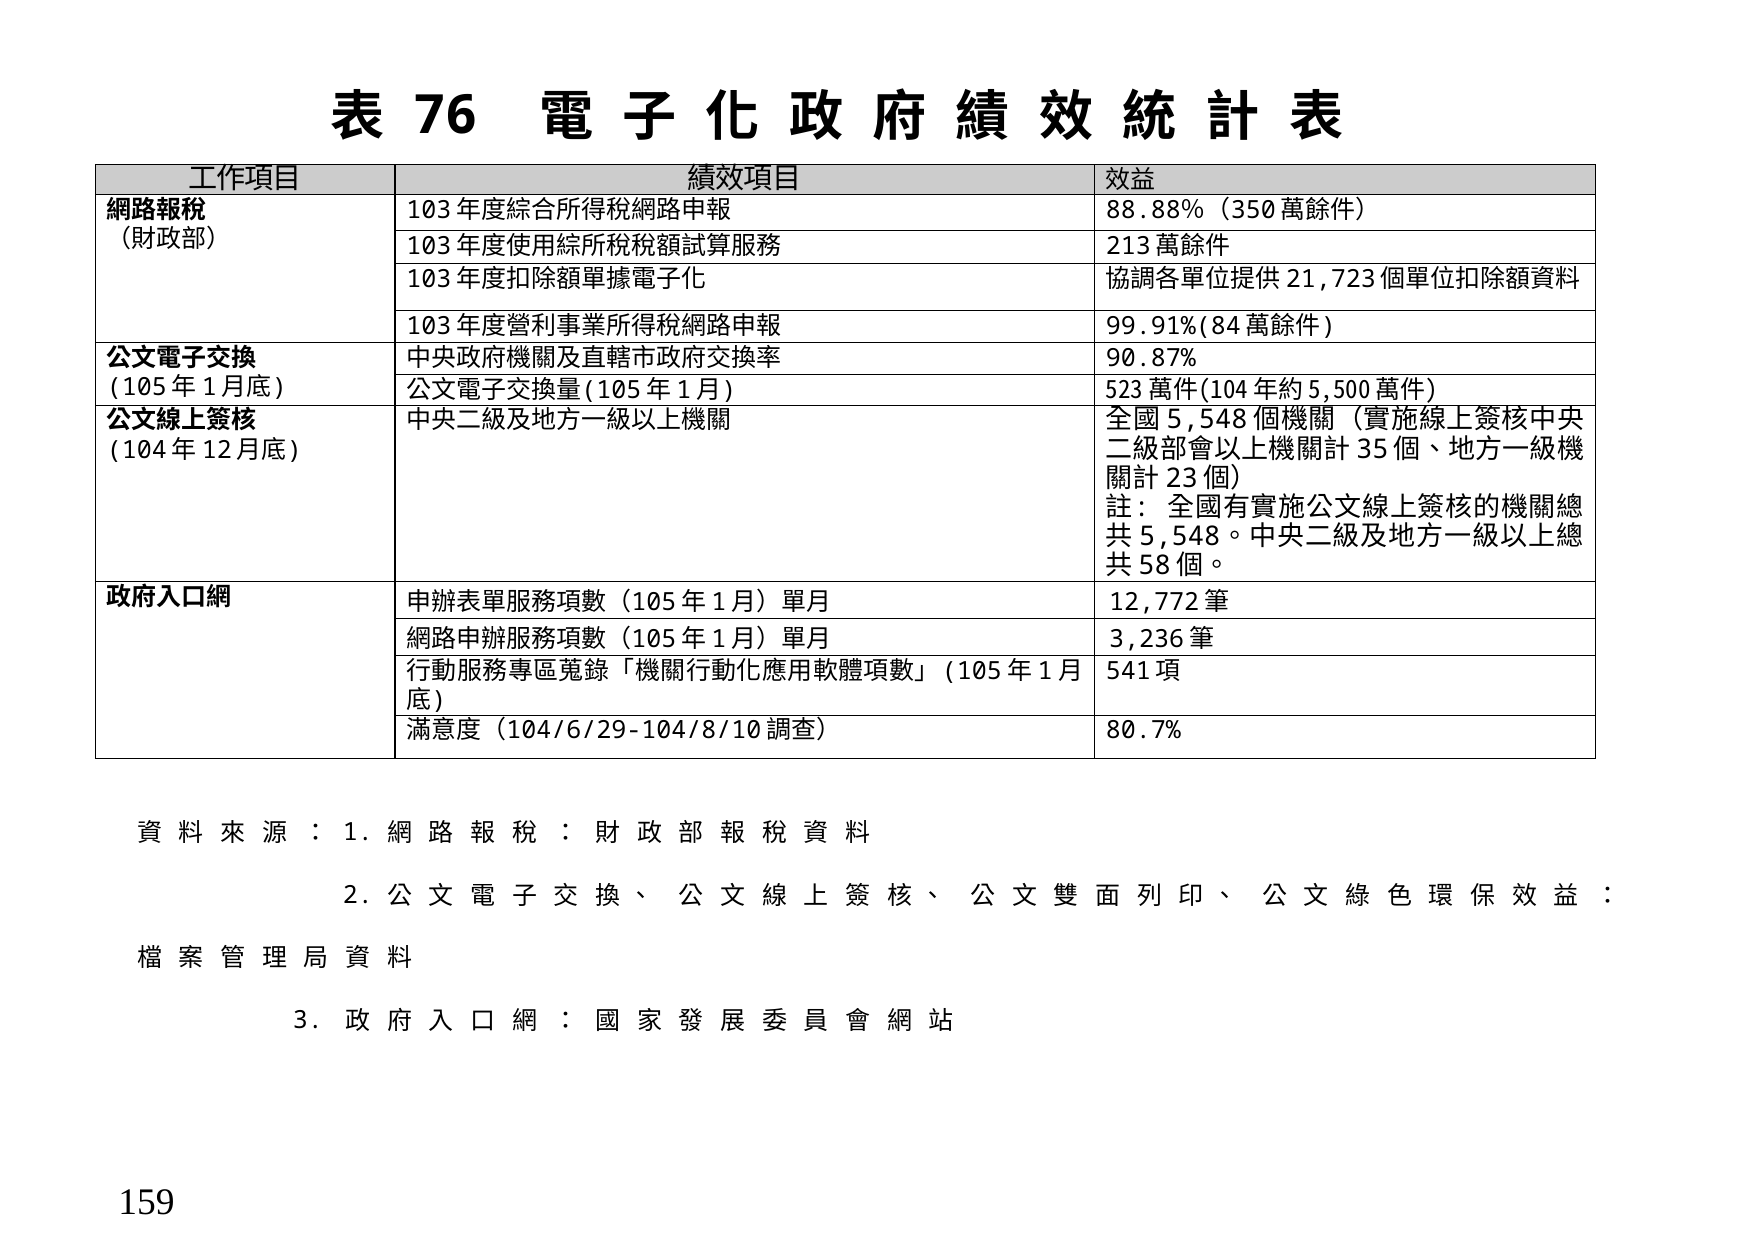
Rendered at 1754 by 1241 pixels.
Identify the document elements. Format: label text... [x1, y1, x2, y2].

table_cell 88.88％（350萬餘件） [1095, 195, 1595, 230]
table_cell 滿意度（104/6/29-104/8/10調查） [396, 716, 1094, 758]
table_cell 政府入口網 [96, 582, 394, 758]
table_cell 103年度使用綜所稅稅額試算服務 [396, 231, 1094, 263]
subtitle 表76 電子化政府績效統計表 [128, 39, 1628, 164]
table_cell 公文電子交換 (105年1月底) [96, 343, 394, 404]
table_cell 中央政府機關及直轄市政府交換率 [396, 343, 1094, 374]
table_cell 99.91%(84萬餘件) [1095, 311, 1595, 342]
table_cell 公文電子交換量(105年1月) [396, 375, 1094, 404]
table_cell 523萬件(104年約5,500萬件) [1095, 375, 1595, 404]
table_cell 103年度綜合所得稅網路申報 [396, 195, 1094, 230]
text 2.公文電子交換、公文線上簽核、公文雙面列印、公文綠色環保效益：檔案管理局資料 [128, 852, 1628, 977]
table_cell 網路報稅 （財政部） [96, 195, 394, 342]
table_cell 80.7% [1095, 716, 1595, 758]
text 3.政府入口網：國家發展委員會網站 [128, 977, 1628, 1039]
table_cell 3,236筆 [1095, 619, 1595, 655]
table_cell 申辦表單服務項數（105年1月）單月 [396, 582, 1094, 618]
table_cell 協調各單位提供21,723個單位扣除額資料 [1095, 264, 1595, 310]
table_cell 12,772筆 [1095, 582, 1595, 618]
table_cell 全國5,548個機關（實施線上簽核中央二級部會以上機關計35個、地方一級機關計23個） 註: 全國有實施公文線上簽核的機關總共5,548。中央二級及地方一級以上總共58個。 [1095, 406, 1595, 581]
table_header 效益 [1095, 165, 1595, 194]
text 資料來源：1.網路報稅：財政部報稅資料 [128, 789, 1628, 852]
table_cell 541項 [1095, 656, 1595, 714]
table_cell 103年度扣除額單據電子化 [396, 264, 1094, 310]
table_cell 中央二級及地方一級以上機關 [396, 406, 1094, 581]
table_header 工作項目 [96, 165, 394, 194]
table_cell 公文線上簽核 (104年12月底) [96, 406, 394, 581]
table_cell 213萬餘件 [1095, 231, 1595, 263]
table_cell 90.87% [1095, 343, 1595, 374]
table_cell 網路申辦服務項數（105年1月）單月 [396, 619, 1094, 655]
table_header 績效項目 [396, 165, 1094, 194]
table_cell 103年度營利事業所得稅網路申報 [396, 311, 1094, 342]
table_cell 行動服務專區蒐錄「機關行動化應用軟體項數」(105年1月底) [396, 656, 1094, 714]
